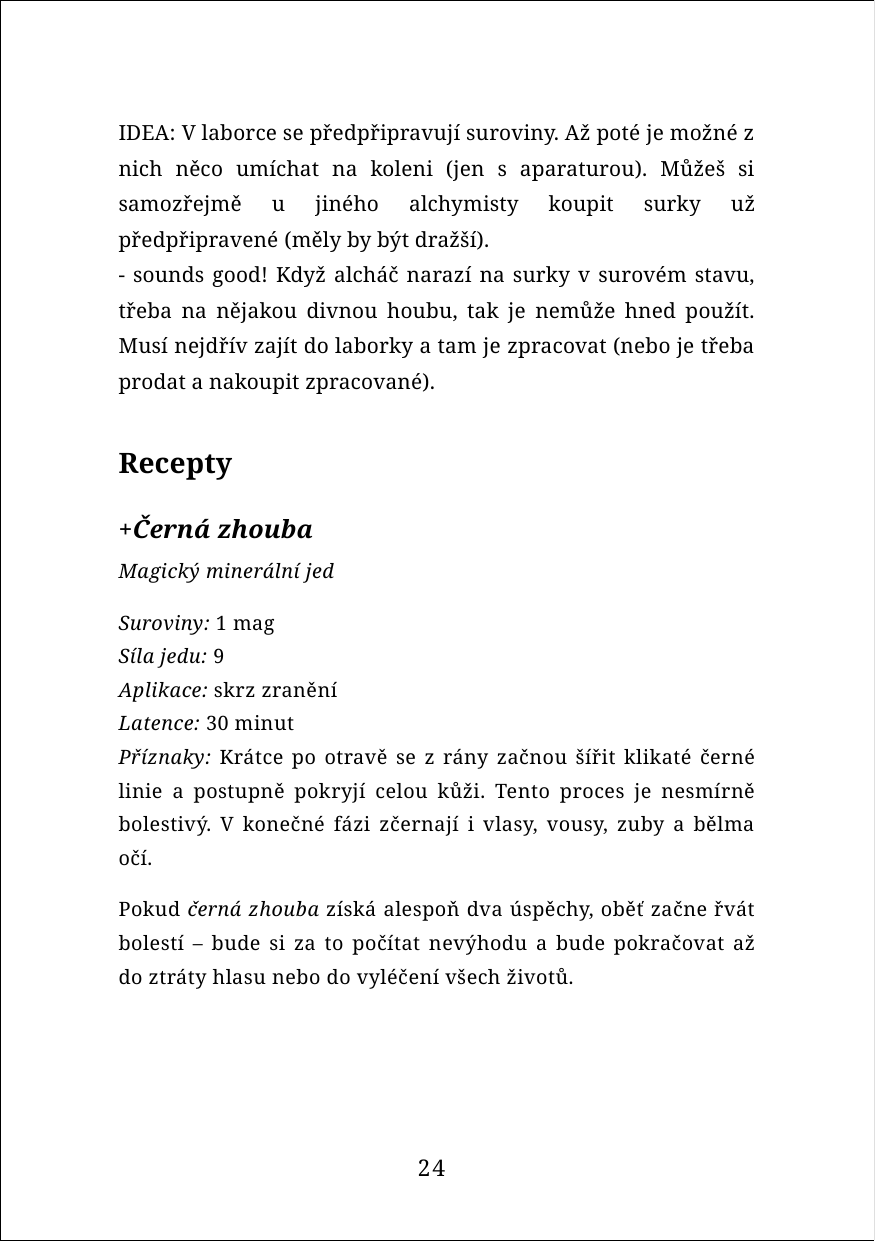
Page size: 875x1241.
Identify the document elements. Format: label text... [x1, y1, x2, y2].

text Magický minerální jed [118, 557, 756, 584]
subtitle +Černá zhouba [118, 512, 756, 546]
text Pokud černá zhouba získá alespoň dva úspěchy, oběť začne řvát bolestí – bude si za to počítat nevýhodu a bude pokračovat až do ztráty hlasu nebo do vyléčení všech životů. [118, 896, 756, 990]
text IDEA: V laborce se předpřipravují suroviny. Až poté je možné z nich něco umíchat na koleni (jen s aparaturou). Můžeš si samozřejmě u jiného alchymisty koupit surky už předpřipravené (měly by být dražší). - sounds good! Když alcháč narazí na surky v surovém stavu, třeba na nějakou divnou houbu, tak je nemůže hned použít. Musí nejdřív zajít do laborky a tam je zpracovat (nebo je třeba prodat a nakoupit zpracované). [118, 118, 756, 395]
subtitle Recepty [118, 444, 756, 482]
text Suroviny: 1 mag Síla jedu: 9 Aplikace: skrz zranění Latence: 30 minut Příznaky: Krátce po otravě se z rány začnou šířit klikaté černé linie a postupně pokryjí celou kůži. Tento proces je nesmírně bolestivý. V konečné fázi zčernají i vlasy, vousy, zuby a bělma očí. [118, 609, 756, 871]
